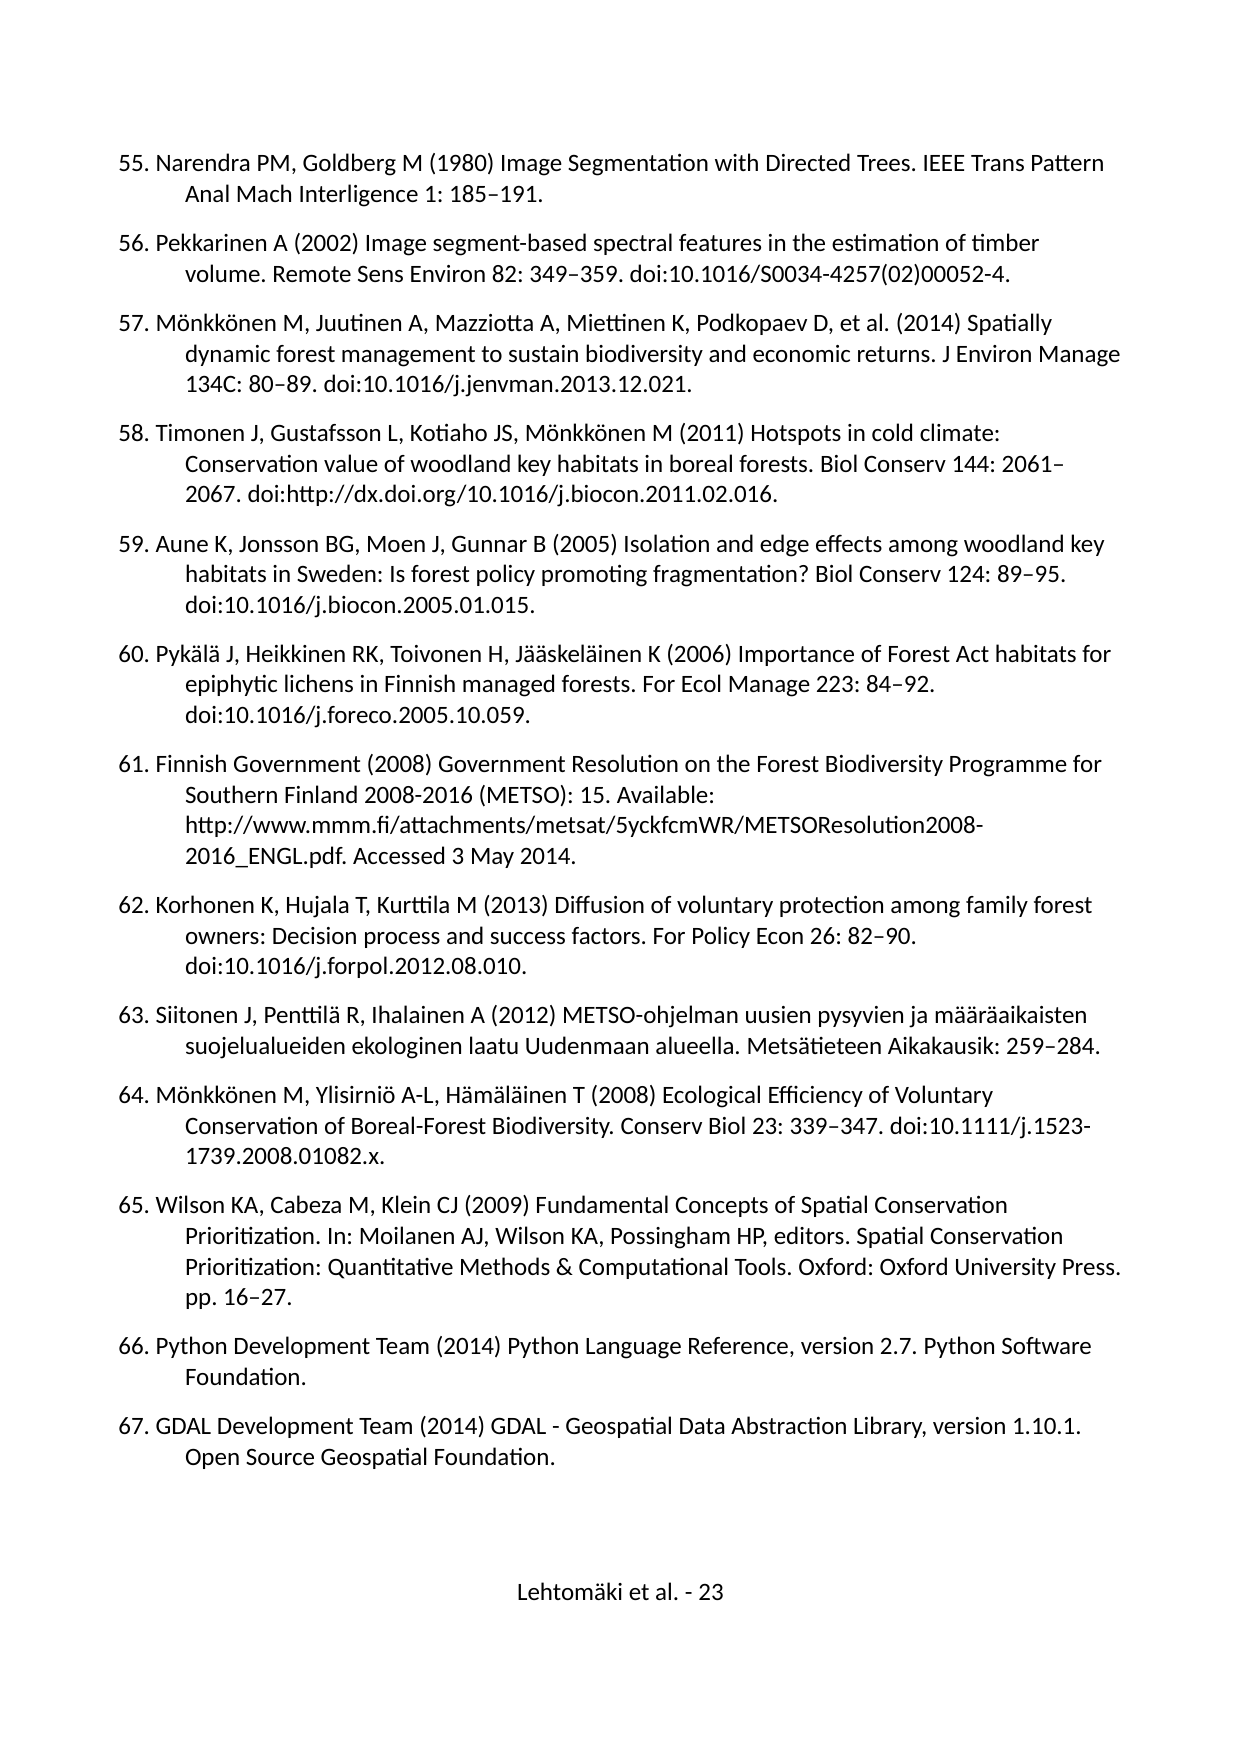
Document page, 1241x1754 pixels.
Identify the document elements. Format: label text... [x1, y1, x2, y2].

text 57. Mönkkönen M, Juutinen A, Mazziotta A, Miettinen K, Podkopaev D, et al. (2014) Spatially dynamic forest management to sustain biodiversity and economic returns. J Environ Manage 134C: 80–89. doi:10.1016/j.jenvman.2013.12.021. [118, 307, 1122, 399]
text 65. Wilson KA, Cabeza M, Klein CJ (2009) Fundamental Concepts of Spatial Conservation Prioritization. In: Moilanen AJ, Wilson KA, Possingham HP, editors. Spatial Conservation Prioritization: Quantitative Methods & Computational Tools. Oxford: Oxford University Press. pp. 16–27. [118, 1190, 1122, 1312]
text 58. Timonen J, Gustafsson L, Kotiaho JS, Mönkkönen M (2011) Hotspots in cold climate: Conservation value of woodland key habitats in boreal forests. Biol Conserv 144: 2061–2067. doi:http://dx.doi.org/10.1016/j.biocon.2011.02.016. [118, 417, 1122, 509]
text 55. Narendra PM, Goldberg M (1980) Image Segmentation with Directed Trees. IEEE Trans Pattern Anal Mach Interligence 1: 185–191. [118, 148, 1122, 209]
text 66. Python Development Team (2014) Python Language Reference, version 2.7. Python Software Foundation. [118, 1331, 1122, 1392]
text 56. Pekkarinen A (2002) Image segment-based spectral features in the estimation of timber volume. Remote Sens Environ 82: 349–359. doi:10.1016/S0034-4257(02)00052-4. [118, 227, 1122, 288]
text 62. Korhonen K, Hujala T, Kurttila M (2013) Diffusion of voluntary protection among family forest owners: Decision process and success factors. For Policy Econ 26: 82–90. doi:10.1016/j.forpol.2012.08.010. [118, 889, 1122, 981]
text 60. Pykälä J, Heikkinen RK, Toivonen H, Jääskeläinen K (2006) Importance of Forest Act habitats for epiphytic lichens in Finnish managed forests. For Ecol Manage 223: 84–92. doi:10.1016/j.foreco.2005.10.059. [118, 638, 1122, 730]
text 61. Finnish Government (2008) Government Resolution on the Forest Biodiversity Programme for Southern Finland 2008-2016 (METSO): 15. Available: http://www.mmm.fi/attachments/metsat/5yckfcmWR/METSOResolution2008-2016_ENGL.pdf. Accessed 3 May 2014. [118, 748, 1122, 871]
text 63. Siitonen J, Penttilä R, Ihalainen A (2012) METSO-ohjelman uusien pysyvien ja määräaikaisten suojelualueiden ekologinen laatu Uudenmaan alueella. Metsätieteen Aikakausik: 259–284. [118, 999, 1122, 1061]
text 64. Mönkkönen M, Ylisirniö A-L, Hämäläinen T (2008) Ecological Efficiency of Voluntary Conservation of Boreal-Forest Biodiversity. Conserv Biol 23: 339–347. doi:10.1111/j.1523-1739.2008.01082.x. [118, 1079, 1122, 1171]
text 59. Aune K, Jonsson BG, Moen J, Gunnar B (2005) Isolation and edge effects among woodland key habitats in Sweden: Is forest policy promoting fragmentation? Biol Conserv 124: 89–95. doi:10.1016/j.biocon.2005.01.015. [118, 528, 1122, 619]
text 67. GDAL Development Team (2014) GDAL - Geospatial Data Abstraction Library, version 1.10.1. Open Source Geospatial Foundation. [118, 1410, 1122, 1471]
